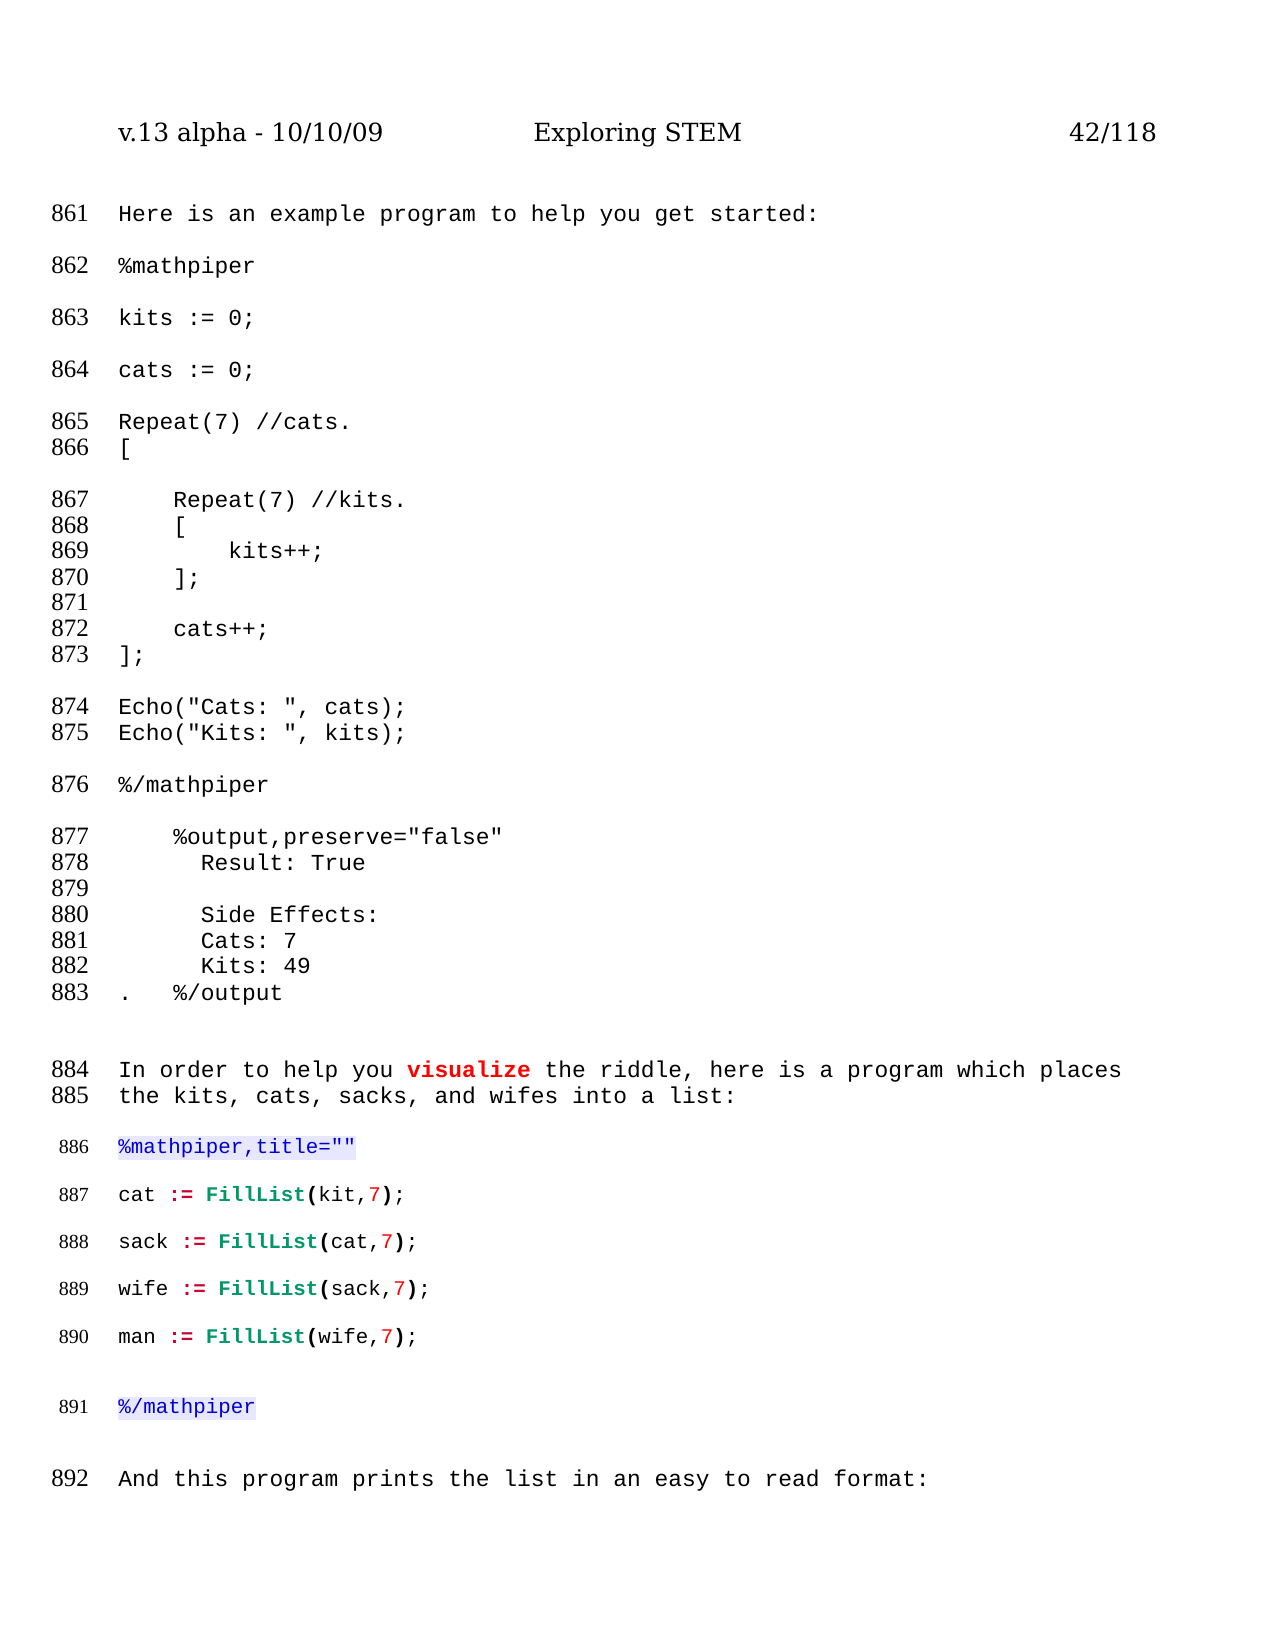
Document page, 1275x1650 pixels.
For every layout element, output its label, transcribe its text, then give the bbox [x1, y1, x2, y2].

text [ [118, 436, 1157, 462]
text %/mathpiper [118, 773, 1157, 799]
text cat := FillList(kit,7); [118, 1184, 1157, 1207]
text . %/output [118, 981, 1157, 1007]
text Here is an example program to help you get started: [118, 203, 1157, 229]
text Kits: 49 [118, 955, 1157, 981]
text cats := 0; [118, 358, 1157, 384]
text kits++; [118, 540, 1157, 566]
text %output,preserve="false" [118, 825, 1157, 851]
text %mathpiper,title="" [118, 1136, 1157, 1160]
text cats++; [118, 618, 1157, 644]
text In order to help you visualize the riddle, here is a program which places the kits, cats, sacks, and wifes into a list: [118, 1059, 1157, 1111]
text And this program prints the list in an easy to read format: [118, 1467, 1157, 1493]
text Repeat(7) //kits. [118, 488, 1157, 514]
text Side Effects: [118, 903, 1157, 929]
text man := FillList(wife,7); [118, 1326, 1157, 1349]
text wife := FillList(sack,7); [118, 1278, 1157, 1302]
text kits := 0; [118, 306, 1157, 332]
text Cats: 7 [118, 929, 1157, 955]
text Repeat(7) //cats. [118, 410, 1157, 436]
text [ [118, 514, 1157, 540]
text ]; [118, 644, 1157, 669]
text ]; [118, 566, 1157, 592]
text Echo("Cats: ", cats); [118, 696, 1157, 721]
text Echo("Kits: ", kits); [118, 721, 1157, 747]
text sack := FillList(cat,7); [118, 1231, 1157, 1255]
text %/mathpiper [118, 1397, 1157, 1420]
text Result: True [118, 851, 1157, 877]
text %mathpiper [118, 254, 1157, 281]
